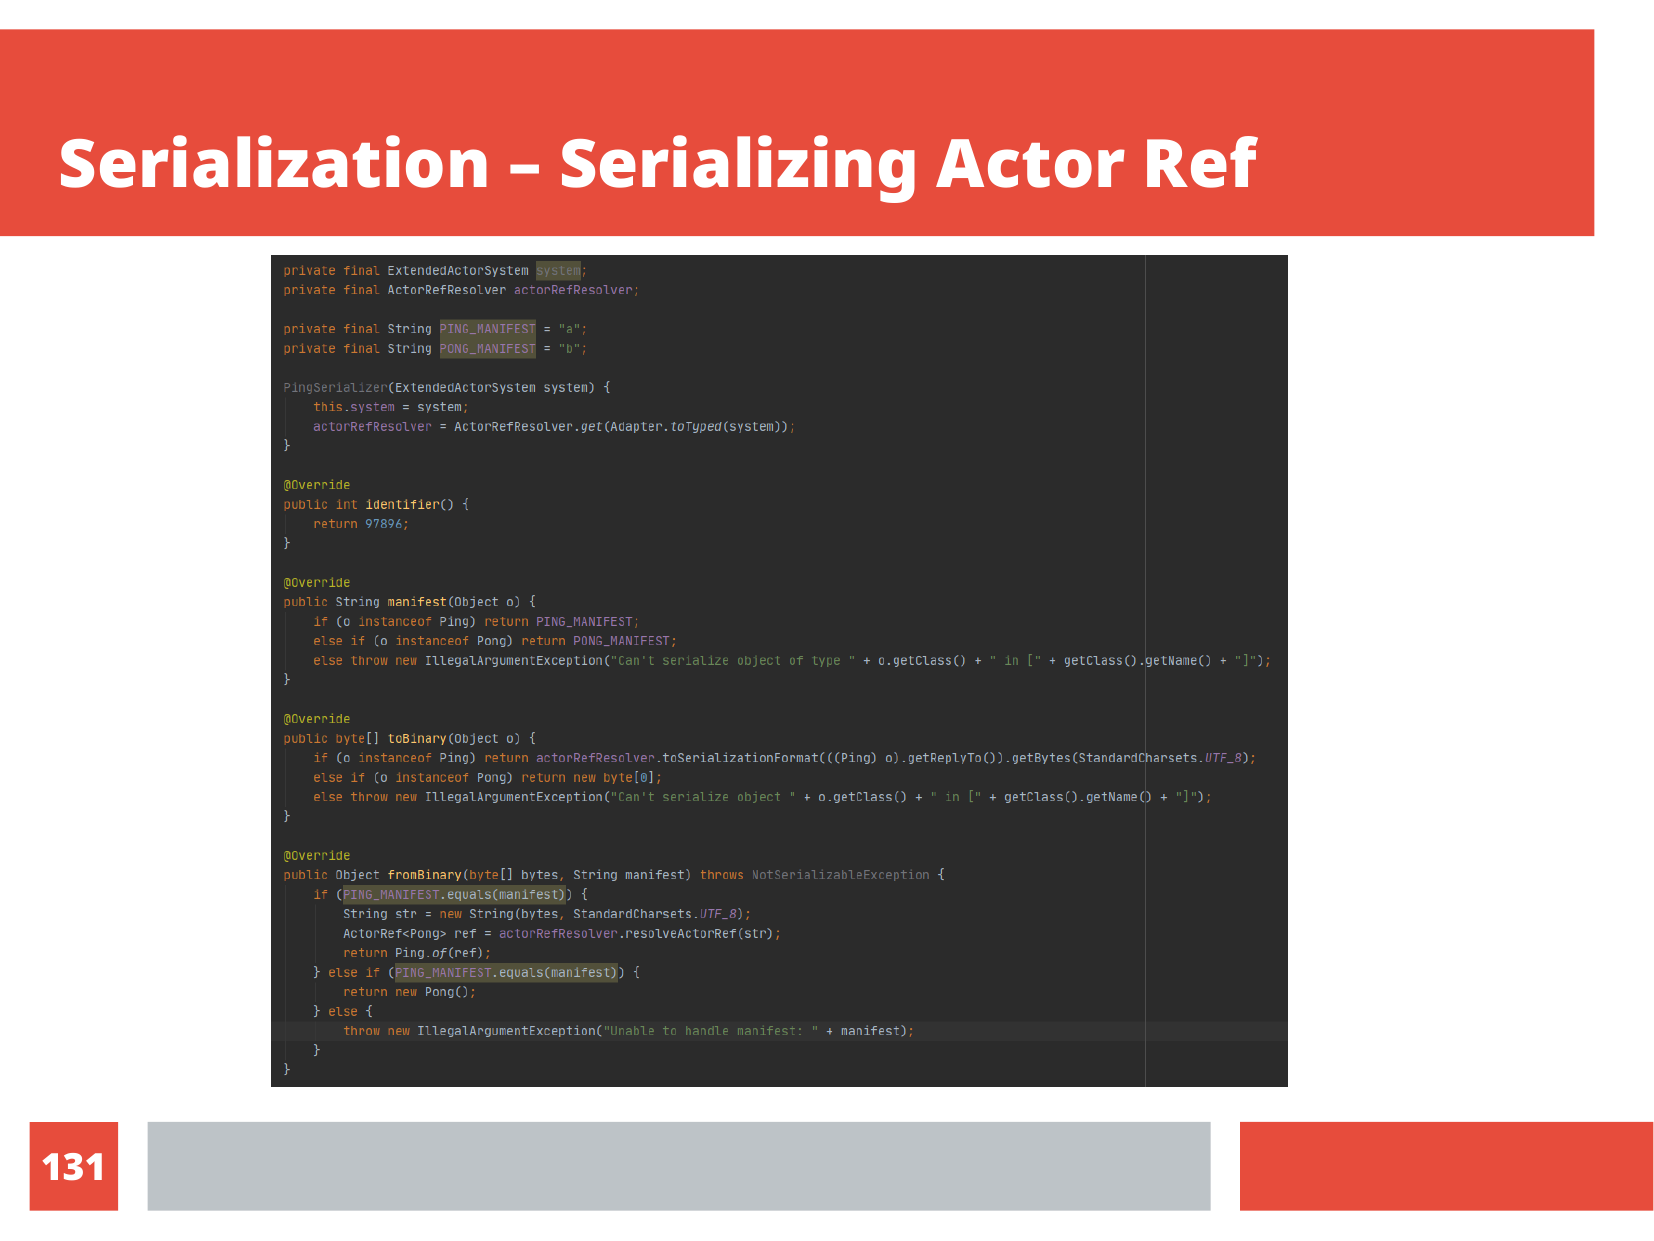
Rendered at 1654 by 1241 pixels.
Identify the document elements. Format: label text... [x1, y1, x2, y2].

picture [271, 255, 1288, 1087]
title Serialization – Serializing Actor Ref [59, 59, 1595, 207]
